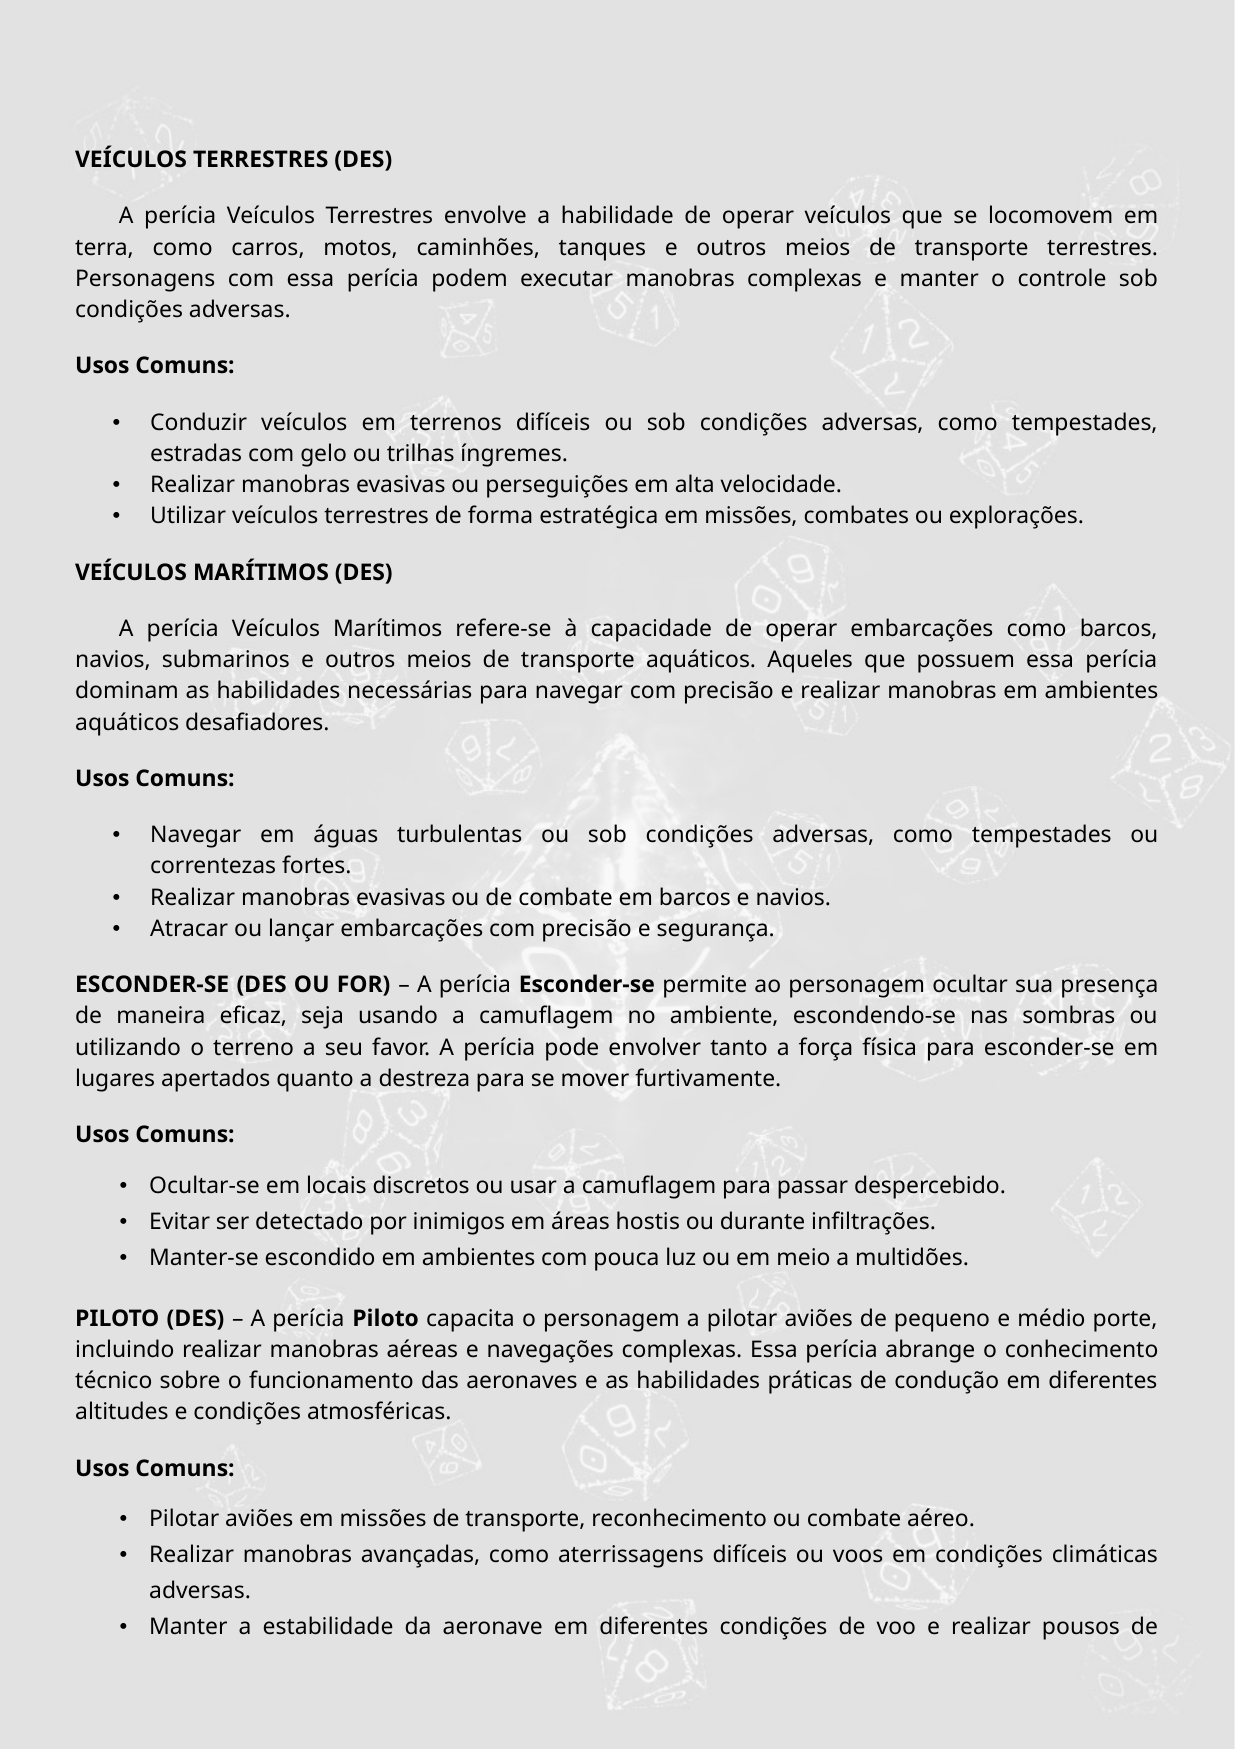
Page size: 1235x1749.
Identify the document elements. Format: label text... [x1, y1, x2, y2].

text A perícia Veículos Marítimos refere-se à capacidade de operar embarcações como barcos, navios, submarinos e outros meios de transporte aquáticos. Aqueles que possuem essa perícia dominam as habilidades necessárias para navegar com precisão e realizar manobras em ambientes aquáticos desafiadores. [75, 612, 1159, 737]
list Manter-se escondido em ambientes com pouca luz ou em meio a multidões. [119, 1241, 1159, 1272]
list Manter a estabilidade da aeronave em diferentes condições de voo e realizar pousos de [119, 1610, 1159, 1641]
list Atracar ou lançar embarcações com precisão e segurança. [112, 912, 1159, 943]
text PILOTO (DES) – A perícia Piloto capacita o personagem a pilotar aviões de pequeno e médio porte, incluindo realizar manobras aéreas e navegações complexas. Essa perícia abrange o conhecimento técnico sobre o funcionamento das aeronaves e as habilidades práticas de condução em diferentes altitudes e condições atmosféricas. [75, 1301, 1159, 1426]
list Navegar em águas turbulentas ou sob condições adversas, como tempestades ou correntezas fortes. [112, 818, 1159, 881]
text Usos Comuns: [75, 1451, 1159, 1483]
text Usos Comuns: [75, 762, 1159, 793]
picture [0, 0, 1235, 1749]
text A perícia Veículos Terrestres envolve a habilidade de operar veículos que se locomovem em terra, como carros, motos, caminhões, tanques e outros meios de transporte terrestres. Personagens com essa perícia podem executar manobras complexas e manter o controle sob condições adversas. [75, 199, 1159, 324]
list Pilotar aviões em missões de transporte, reconhecimento ou combate aéreo. [119, 1502, 1159, 1533]
text Usos Comuns: [75, 1118, 1159, 1149]
list Utilizar veículos terrestres de forma estratégica em missões, combates ou explorações. [112, 499, 1159, 531]
list Conduzir veículos em terrenos difíceis ou sob condições adversas, como tempestades, estradas com gelo ou trilhas íngremes. [112, 406, 1159, 468]
list Realizar manobras evasivas ou de combate em barcos e navios. [112, 881, 1159, 912]
list Evitar ser detectado por inimigos em áreas hostis ou durante infiltrações. [119, 1204, 1159, 1236]
list Realizar manobras avançadas, como aterrissagens difíceis ou voos em condições climáticas adversas. [119, 1538, 1159, 1605]
text ESCONDER-SE (DES OU FOR) – A perícia Esconder-se permite ao personagem ocultar sua presença de maneira eficaz, seja usando a camuflagem no ambiente, escondendo-se nas sombras ou utilizando o terreno a seu favor. A perícia pode envolver tanto a força física para esconder-se em lugares apertados quanto a destreza para se mover furtivamente. [75, 968, 1159, 1093]
text VEÍCULOS MARÍTIMOS (DES) [75, 556, 1159, 587]
text Usos Comuns: [75, 349, 1159, 381]
text VEÍCULOS TERRESTRES (DES) [75, 143, 1159, 174]
list Ocultar-se em locais discretos ou usar a camuflagem para passar despercebido. [119, 1169, 1159, 1200]
list Realizar manobras evasivas ou perseguições em alta velocidade. [112, 468, 1159, 499]
